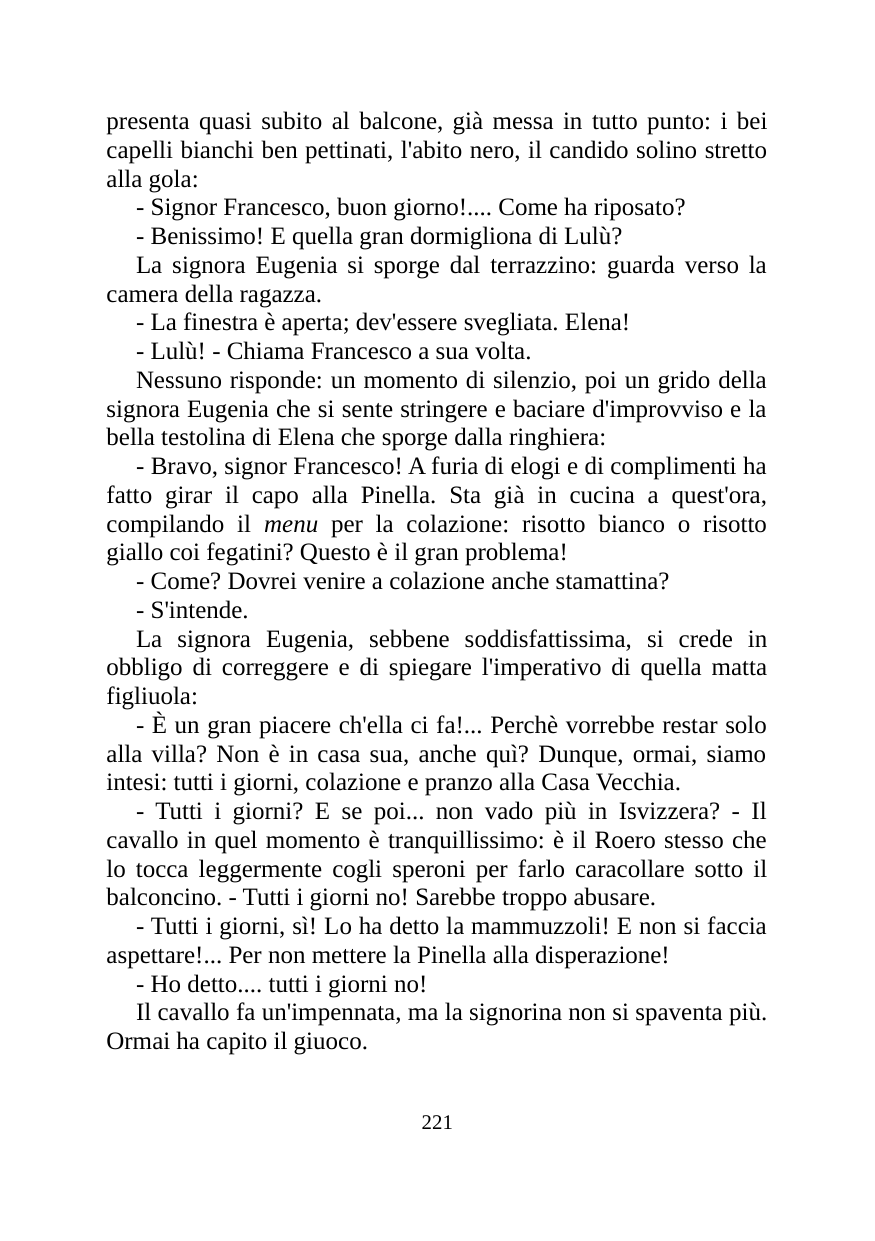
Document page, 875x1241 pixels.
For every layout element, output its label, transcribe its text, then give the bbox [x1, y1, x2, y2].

text Il cavallo fa un'impennata, ma la signorina non si spaventa più. Ormai ha capito il giuoco. [106, 997, 768, 1055]
text - Benissimo! E quella gran dormigliona di Lulù? [106, 221, 768, 250]
text - Tutti i giorni? E se poi... non vado più in Isvizzera? - Il cavallo in quel momento è tranquillissimo: è il Roero stesso che lo tocca leggermente cogli speroni per farlo caracollare sotto il balconcino. - Tutti i giorni no! Sarebbe troppo abusare. [106, 796, 768, 911]
text - Lulù! - Chiama Francesco a sua volta. [106, 336, 768, 365]
text - Come? Dovrei venire a colazione anche stamattina? [106, 566, 768, 595]
text - È un gran piacere ch'ella ci fa!... Perchè vorrebbe restar solo alla villa? Non è in casa sua, anche quì? Dunque, ormai, siamo intesi: tutti i giorni, colazione e pranzo alla Casa Vecchia. [106, 710, 768, 796]
text - Tutti i giorni, sì! Lo ha detto la mammuzzoli! E non si faccia aspettare!... Per non mettere la Pinella alla disperazione! [106, 911, 768, 969]
text Nessuno risponde: un momento di silenzio, poi un grido della signora Eugenia che si sente stringere e baciare d'improvviso e la bella testolina di Elena che sporge dalla ringhiera: [106, 365, 768, 451]
text - Ho detto.... tutti i giorni no! [106, 969, 768, 997]
text - Signor Francesco, buon giorno!.... Come ha riposato? [106, 192, 768, 221]
text - S'intende. [106, 595, 768, 624]
text La signora Eugenia, sebbene soddisfattissima, si crede in obbligo di correggere e di spiegare l'imperativo di quella matta figliuola: [106, 624, 768, 710]
text - Bravo, signor Francesco! A furia di elogi e di complimenti ha fatto girar il capo alla Pinella. Sta già in cucina a quest'ora, compilando il menu per la colazione: risotto bianco o risotto giallo coi fegatini? Questo è il gran problema! [106, 451, 768, 566]
text La signora Eugenia si sporge dal terrazzino: guarda verso la camera della ragazza. [106, 250, 768, 307]
text presenta quasi subito al balcone, già messa in tutto punto: i bei capelli bianchi ben pettinati, l'abito nero, il candido solino stretto alla gola: [106, 106, 768, 192]
text - La finestra è aperta; dev'essere svegliata. Elena! [106, 307, 768, 336]
